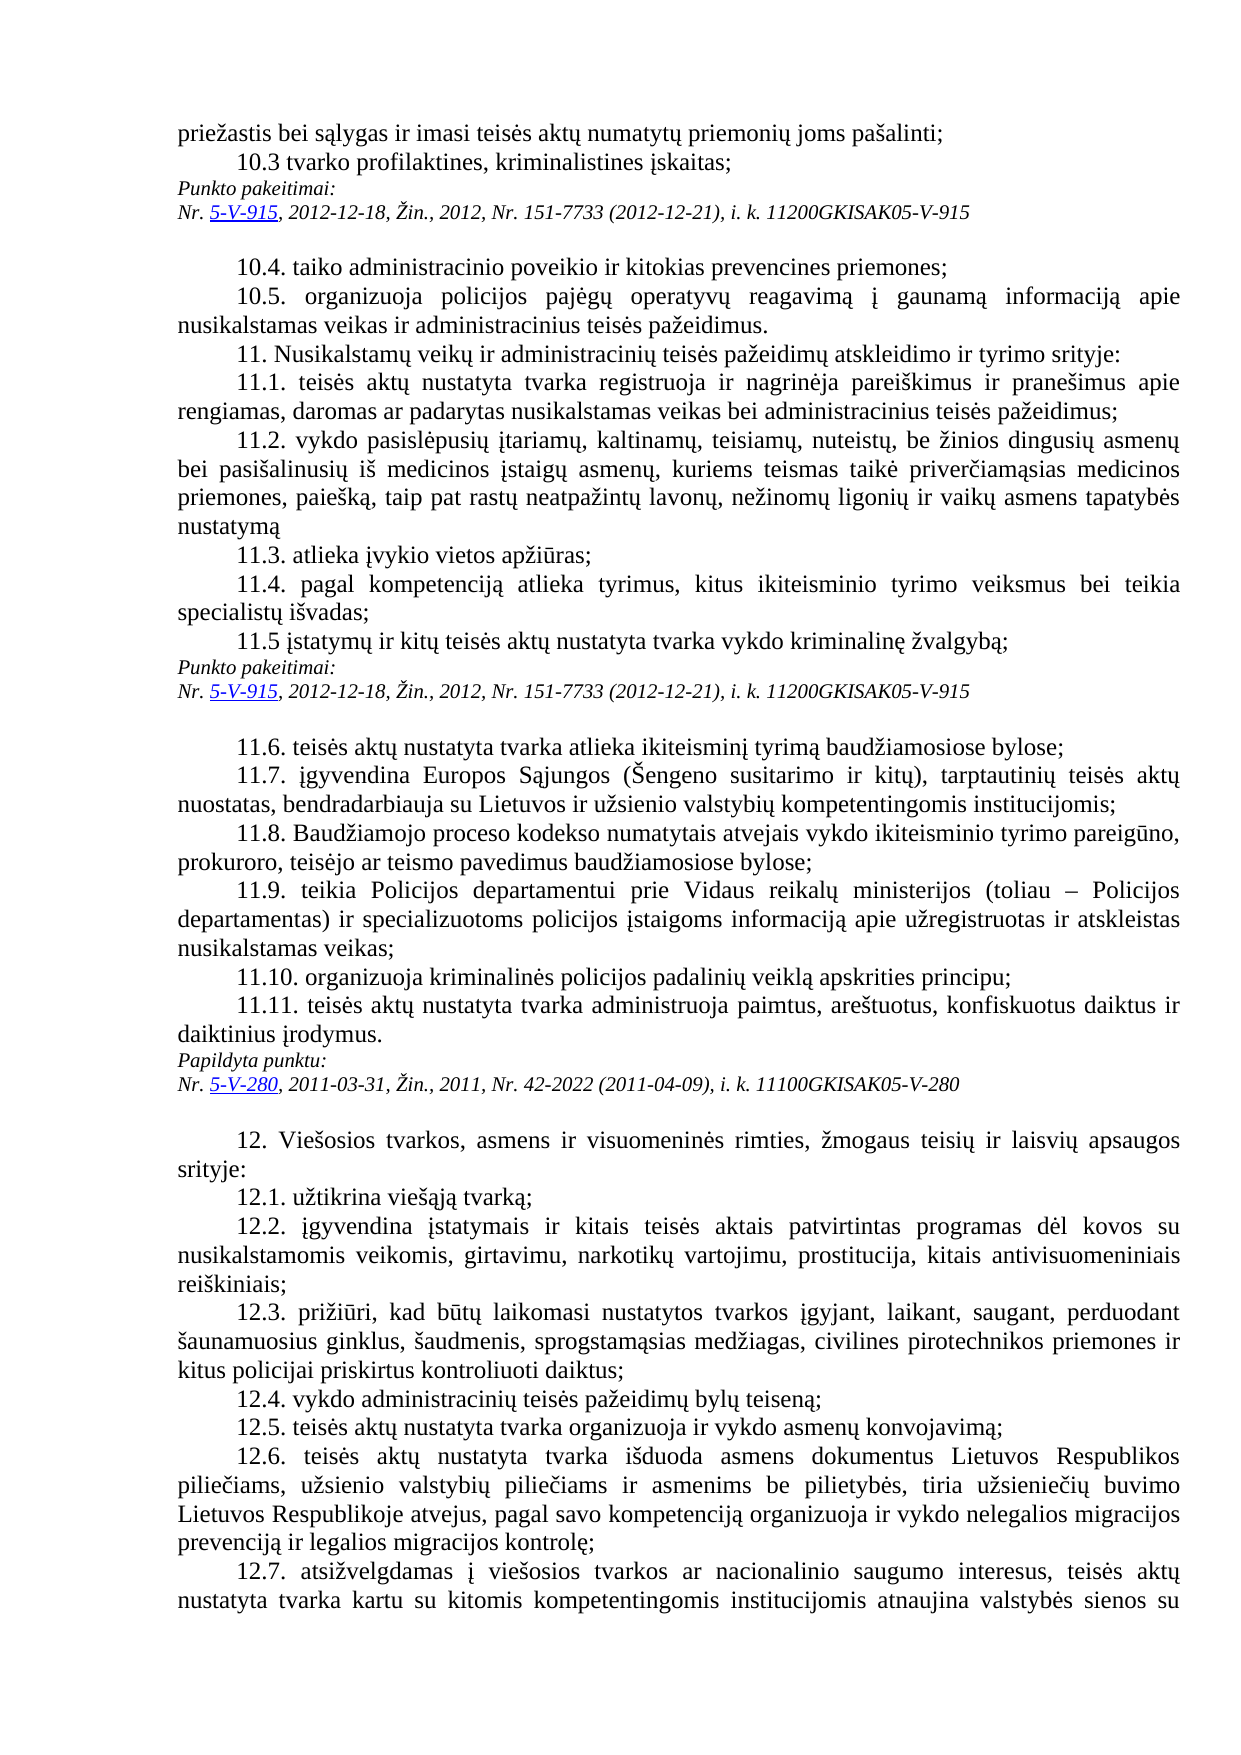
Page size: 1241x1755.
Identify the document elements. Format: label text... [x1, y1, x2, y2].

text 10.5. organizuoja policijos pajėgų operatyvų reagavimą į gaunamą informaciją apie nusikalstamas veikas ir administracinius teisės pažeidimus. [177, 281, 1181, 339]
text 11.5 įstatymų ir kitų teisės aktų nustatyta tvarka vykdo kriminalinę žvalgybą; [177, 626, 1181, 655]
text 12.3. prižiūri, kad būtų laikomasi nustatytos tvarkos įgyjant, laikant, saugant, perduodant šaunamuosius ginklus, šaudmenis, sprogstamąsias medžiagas, civilines pirotechnikos priemones ir kitus policijai priskirtus kontroliuoti daiktus; [177, 1297, 1181, 1384]
text Punkto pakeitimai: [177, 655, 1181, 679]
text Nr. 5-V-280, 2011-03-31, Žin., 2011, Nr. 42-2022 (2011-04-09), i. k. 11100GKISAK05-V-280 [177, 1072, 1181, 1096]
text Papildyta punktu: [177, 1048, 1181, 1072]
text 12.1. užtikrina viešąją tvarką; [177, 1182, 1181, 1211]
text 11.2. vykdo pasislėpusių įtariamų, kaltinamų, teisiamų, nuteistų, be žinios dingusių asmenų bei pasišalinusių iš medicinos įstaigų asmenų, kuriems teismas taikė priverčiamąsias medicinos priemones, paiešką, taip pat rastų neatpažintų lavonų, nežinomų ligonių ir vaikų asmens tapatybės nustatymą [177, 425, 1181, 540]
text Nr. 5-V-915, 2012-12-18, Žin., 2012, Nr. 151-7733 (2012-12-21), i. k. 11200GKISAK05-V-915 [177, 679, 1181, 703]
text Nr. 5-V-915, 2012-12-18, Žin., 2012, Nr. 151-7733 (2012-12-21), i. k. 11200GKISAK05-V-915 [177, 200, 1181, 224]
text 10.3 tvarko profilaktines, kriminalistines įskaitas; [177, 147, 1181, 176]
text 11.8. Baudžiamojo proceso kodekso numatytais atvejais vykdo ikiteisminio tyrimo pareigūno, prokuroro, teisėjo ar teismo pavedimus baudžiamosiose bylose; [177, 818, 1181, 876]
text 11.10. organizuoja kriminalinės policijos padalinių veiklą apskrities principu; [177, 962, 1181, 991]
text 11.7. įgyvendina Europos Sąjungos (Šengeno susitarimo ir kitų), tarptautinių teisės aktų nuostatas, bendradarbiauja su Lietuvos ir užsienio valstybių kompetentingomis institucijomis; [177, 761, 1181, 818]
text Punkto pakeitimai: [177, 176, 1181, 200]
text 12.6. teisės aktų nustatyta tvarka išduoda asmens dokumentus Lietuvos Respublikos piliečiams, užsienio valstybių piliečiams ir asmenims be pilietybės, tiria užsieniečių buvimo Lietuvos Respublikoje atvejus, pagal savo kompetenciją organizuoja ir vykdo nelegalios migracijos prevenciją ir legalios migracijos kontrolę; [177, 1441, 1181, 1556]
text 11.6. teisės aktų nustatyta tvarka atlieka ikiteisminį tyrimą baudžiamosiose bylose; [177, 732, 1181, 761]
text 12.7. atsižvelgdamas į viešosios tvarkos ar nacionalinio saugumo interesus, teisės aktų nustatyta tvarka kartu su kitomis kompetentingomis institucijomis atnaujina valstybės sienos su [177, 1556, 1181, 1614]
text 11. Nusikalstamų veikų ir administracinių teisės pažeidimų atskleidimo ir tyrimo srityje: [177, 339, 1181, 367]
text 12.5. teisės aktų nustatyta tvarka organizuoja ir vykdo asmenų konvojavimą; [177, 1412, 1181, 1441]
text 11.1. teisės aktų nustatyta tvarka registruoja ir nagrinėja pareiškimus ir pranešimus apie rengiamas, daromas ar padarytas nusikalstamas veikas bei administracinius teisės pažeidimus; [177, 367, 1181, 425]
text 11.4. pagal kompetenciją atlieka tyrimus, kitus ikiteisminio tyrimo veiksmus bei teikia specialistų išvadas; [177, 569, 1181, 626]
text 12.4. vykdo administracinių teisės pažeidimų bylų teiseną; [177, 1384, 1181, 1412]
text 11.9. teikia Policijos departamentui prie Vidaus reikalų ministerijos (toliau – Policijos departamentas) ir specializuotoms policijos įstaigoms informaciją apie užregistruotas ir atskleistas nusikalstamas veikas; [177, 876, 1181, 962]
text 12. Viešosios tvarkos, asmens ir visuomeninės rimties, žmogaus teisių ir laisvių apsaugos srityje: [177, 1125, 1181, 1182]
text 10.4. taiko administracinio poveikio ir kitokias prevencines priemones; [177, 252, 1181, 281]
text 11.3. atlieka įvykio vietos apžiūras; [177, 540, 1181, 569]
text priežastis bei sąlygas ir imasi teisės aktų numatytų priemonių joms pašalinti; [177, 118, 1181, 147]
text 11.11. teisės aktų nustatyta tvarka administruoja paimtus, areštuotus, konfiskuotus daiktus ir daiktinius įrodymus. [177, 991, 1181, 1048]
text 12.2. įgyvendina įstatymais ir kitais teisės aktais patvirtintas programas dėl kovos su nusikalstamomis veikomis, girtavimu, narkotikų vartojimu, prostitucija, kitais antivisuomeniniais reiškiniais; [177, 1211, 1181, 1297]
